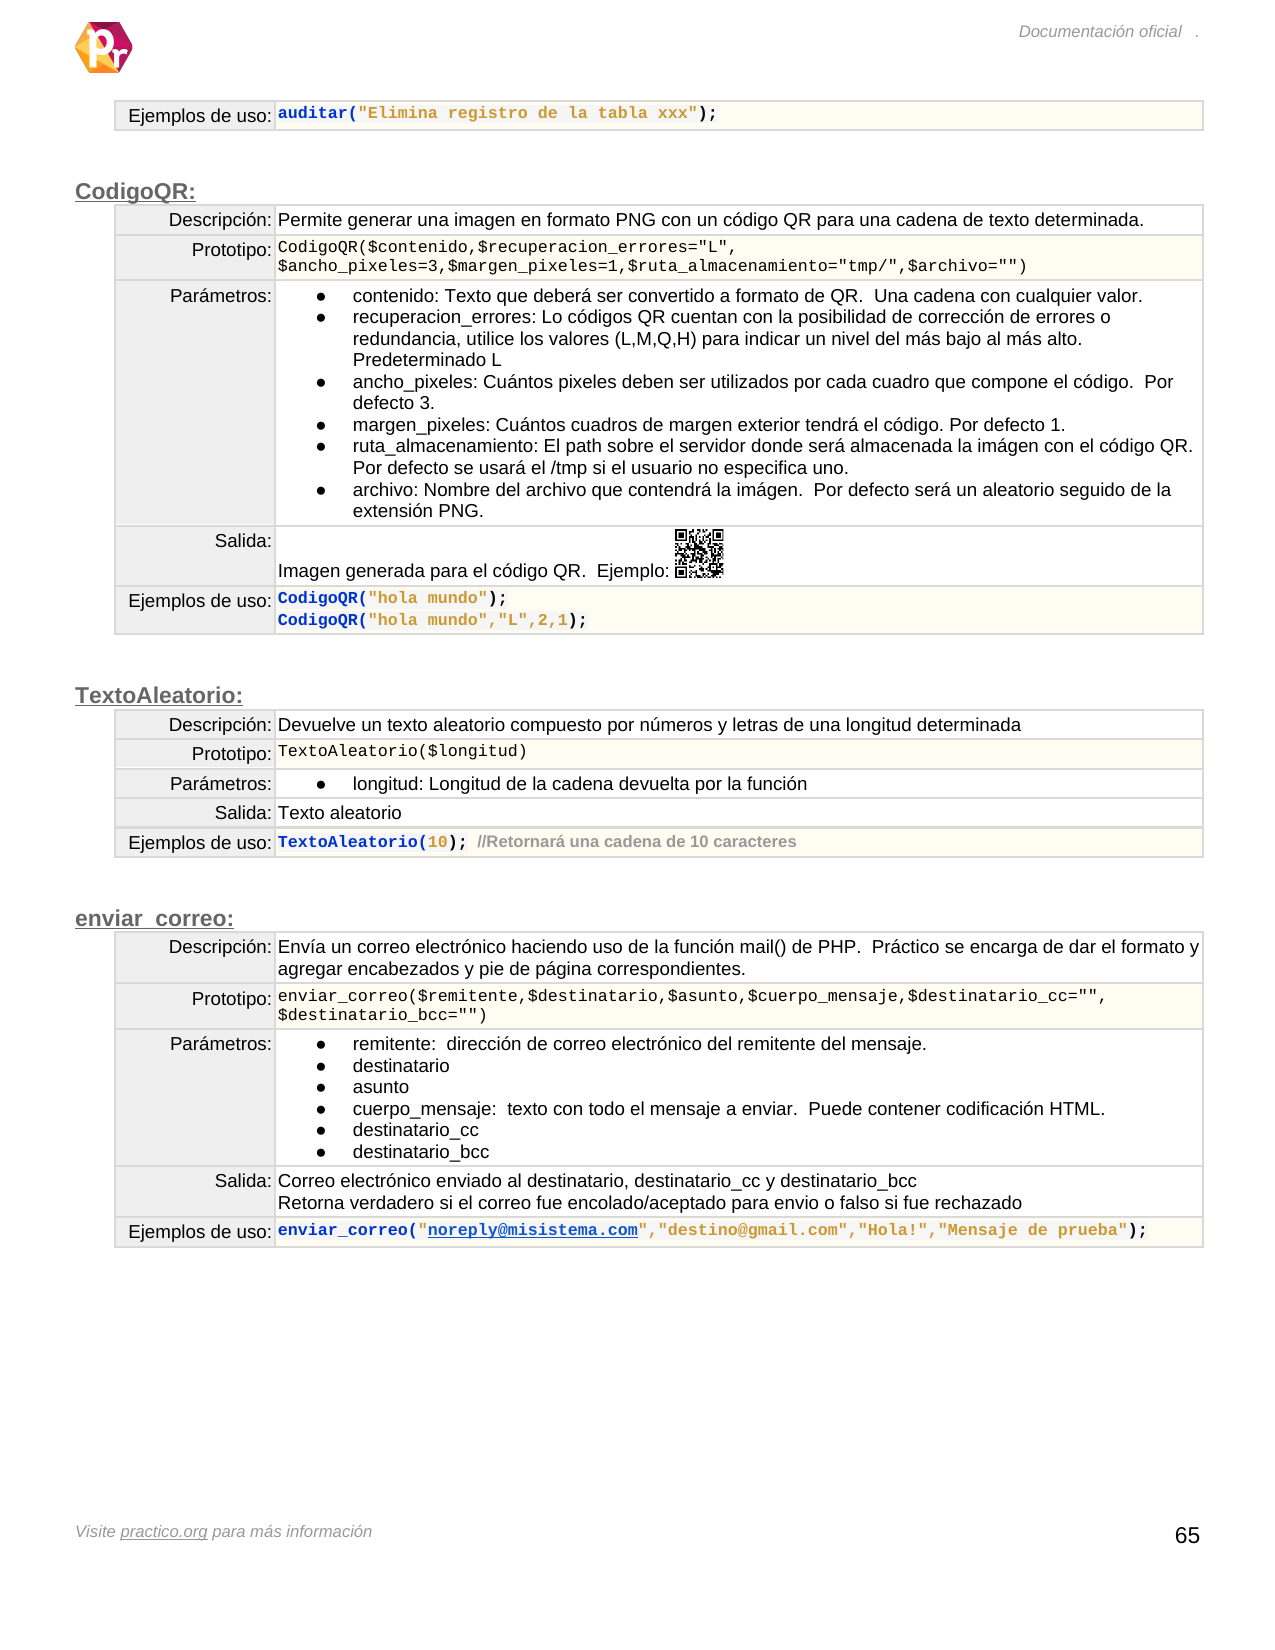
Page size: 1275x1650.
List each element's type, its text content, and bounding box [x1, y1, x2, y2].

table_header Permite generar una imagen en formato PNG con un código QR para una cadena de texto determinada. [276, 206, 1202, 234]
table_cell Prototipo: [116, 236, 274, 279]
table_cell enviar_correo("noreply@misistema.com","destino@gmail.com","Hola!","Mensaje de prueba"); [276, 1218, 1202, 1246]
table_cell Prototipo: [116, 740, 274, 767]
table_cell Salida: [116, 527, 274, 585]
table_cell longitud: Longitud de la cadena devuelta por la función [276, 770, 1202, 797]
table_cell Ejemplos de uso: [116, 1218, 274, 1246]
picture [675, 529, 724, 578]
table_cell Imagen generada para el código QR. Ejemplo: [276, 527, 1202, 585]
table_cell TextoAleatorio($longitud) [276, 740, 1202, 767]
table_cell Parámetros: [116, 281, 274, 524]
table_cell CodigoQR($contenido,$recuperacion_errores="L",$ancho_pixeles=3,$margen_pixeles=1,$ruta_almacenamiento="tmp/",$archivo="") [276, 236, 1202, 279]
table_cell Prototipo: [116, 984, 274, 1028]
table_cell Ejemplos de uso: [116, 587, 274, 633]
table_cell Ejemplos de uso: [116, 829, 274, 856]
table_cell TextoAleatorio(10); //Retornará una cadena de 10 caracteres [276, 829, 1202, 856]
table_cell Texto aleatorio [276, 799, 1202, 826]
subtitle CodigoQR: [75, 178, 1200, 204]
table_header Descripción: [116, 711, 274, 738]
table_header Descripción: [116, 206, 274, 234]
table_header Devuelve un texto aleatorio compuesto por números y letras de una longitud determinada [276, 711, 1202, 738]
table_cell enviar_correo($remitente,$destinatario,$asunto,$cuerpo_mensaje,$destinatario_cc="",$destinatario_bcc="") [276, 984, 1202, 1028]
table_cell Parámetros: [116, 770, 274, 797]
table_cell Salida: [116, 799, 274, 826]
table_cell remitente: dirección de correo electrónico del remitente del mensaje. destinatario asunto cuerpo_mensaje: texto con todo el mensaje a enviar. Puede contener codificación HTML. destinatario_cc destinatario_bcc [276, 1030, 1202, 1165]
table_cell Correo electrónico enviado al destinatario, destinatario_cc y destinatario_bcc Retorna verdadero si el correo fue encolado/aceptado para envio o falso si fue rechazado [276, 1167, 1202, 1216]
table_header Envía un correo electrónico haciendo uso de la función mail() de PHP. Práctico se encarga de dar el formato y agregar encabezados y pie de página correspondientes. [276, 933, 1202, 982]
table_cell contenido: Texto que deberá ser convertido a formato de QR. Una cadena con cualquier valor. recuperacion_errores: Lo códigos QR cuentan con la posibilidad de corrección de errores o redundancia, utilice los valores (L,M,Q,H) para indicar un nivel del más bajo al más alto. Predeterminado L ancho_pixeles: Cuántos pixeles deben ser utilizados por cada cuadro que compone el código. Por defecto 3. margen_pixeles: Cuántos cuadros de margen exterior tendrá el código. Por defecto 1. ruta_almacenamiento: El path sobre el servidor donde será almacenada la imágen con el código QR. Por defecto se usará el /tmp si el usuario no especifica uno. archivo: Nombre del archivo que contendrá la imágen. Por defecto será un aleatorio seguido de la extensión PNG. [276, 281, 1202, 524]
table_cell Salida: [116, 1167, 274, 1216]
table_header Descripción: [116, 933, 274, 982]
picture [75, 22, 133, 73]
table_cell Ejemplos de uso: [116, 102, 274, 129]
subtitle TextoAleatorio: [75, 682, 1200, 708]
table_cell auditar("Elimina registro de la tabla xxx"); [276, 102, 1202, 129]
subtitle enviar_correo: [75, 905, 1200, 931]
table_cell Parámetros: [116, 1030, 274, 1165]
table_cell CodigoQR("hola mundo"); CodigoQR("hola mundo","L",2,1); [276, 587, 1202, 633]
